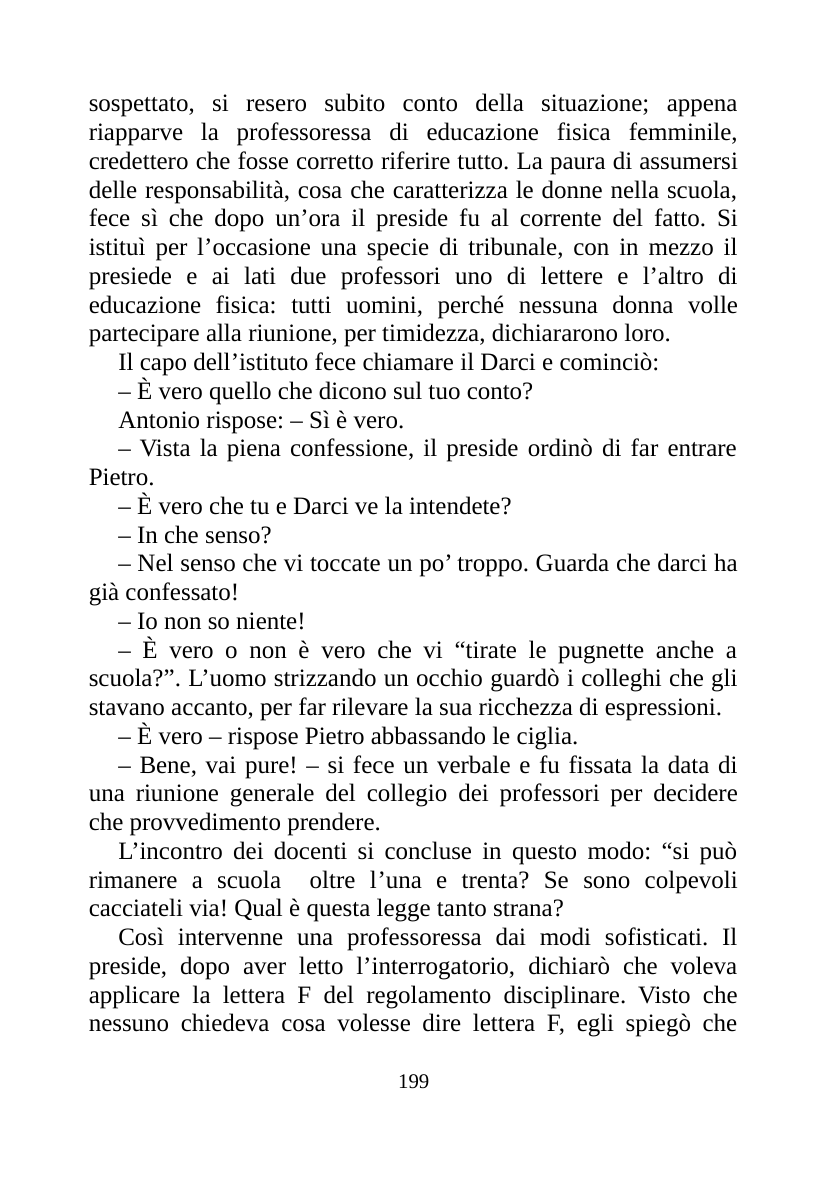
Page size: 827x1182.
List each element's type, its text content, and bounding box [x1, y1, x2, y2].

text – È vero o non è vero che vi “tirate le pugnette anche a scuola?”. L’uomo strizzando un occhio guardò i colleghi che gli stavano accanto, per far rilevare la sua ricchezza di espressioni. [88, 635, 738, 721]
text – Io non so niente! [88, 606, 738, 635]
text Così intervenne una professoressa dai modi sofisticati. Il preside, dopo aver letto l’interrogatorio, dichiarò che voleva applicare la lettera F del regolamento disciplinare. Visto che nessuno chiedeva cosa volesse dire lettera F, egli spiegò che [88, 922, 738, 1037]
text – In che senso? [88, 520, 738, 548]
text – Nel senso che vi toccate un po’ troppo. Guarda che darci ha già confessato! [88, 548, 738, 606]
text – È vero che tu e Darci ve la intendete? [88, 491, 738, 520]
text – Bene, vai pure! – si fece un verbale e fu fissata la data di una riunione generale del collegio dei professori per decidere che provvedimento prendere. [88, 750, 738, 836]
text Antonio rispose: – Sì è vero. [88, 405, 738, 433]
text – Vista la piena confessione, il preside ordinò di far entrare Pietro. [88, 433, 738, 491]
text Il capo dell’istituto fece chiamare il Darci e cominciò: [88, 347, 738, 376]
text – È vero quello che dicono sul tuo conto? [88, 376, 738, 405]
text sospettato, si resero subito conto della situazione; appena riapparve la professoressa di educazione fisica femminile, credettero che fosse corretto riferire tutto. La paura di assumersi delle responsabilità, cosa che caratterizza le donne nella scuola, fece sì che dopo un’ora il preside fu al corrente del fatto. Si istituì per l’occasione una specie di tribunale, con in mezzo il presiede e ai lati due professori uno di lettere e l’altro di educazione fisica: tutti uomini, perché nessuna donna volle partecipare alla riunione, per timidezza, dichiararono loro. [88, 88, 738, 347]
text L’incontro dei docenti si concluse in questo modo: “si può rimanere a scuola oltre l’una e trenta? Se sono colpevoli cacciateli via! Qual è questa legge tanto strana? [88, 836, 738, 922]
text – È vero – rispose Pietro abbassando le ciglia. [88, 721, 738, 750]
